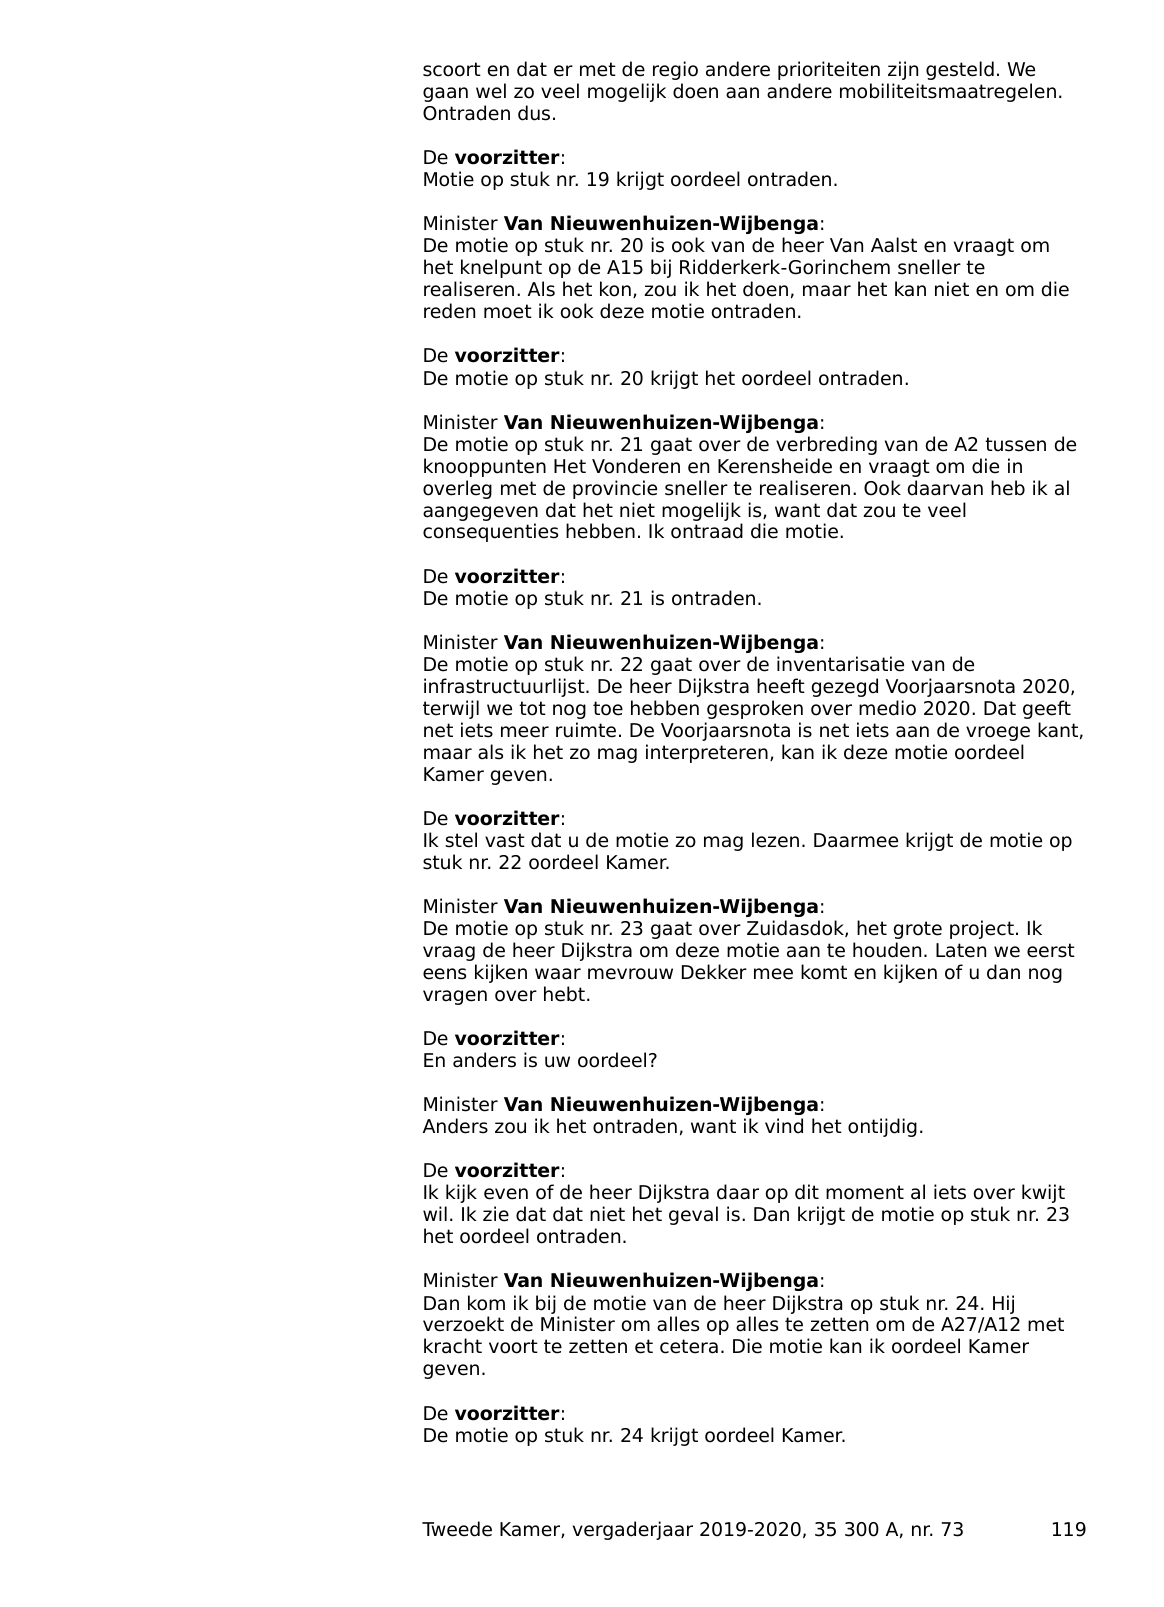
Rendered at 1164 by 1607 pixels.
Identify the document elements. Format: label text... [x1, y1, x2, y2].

text Minister Van Nieuwenhuizen-Wijbenga: [422, 896, 1087, 918]
text De voorzitter: [422, 1028, 1087, 1050]
text Minister Van Nieuwenhuizen-Wijbenga: [422, 632, 1087, 654]
text De voorzitter: [422, 147, 1087, 169]
text De voorzitter: [422, 1402, 1087, 1424]
text De motie op stuk nr. 22 gaat over de inventarisatie van de infrastructuurlijst. De heer Dijkstra heeft gezegd Voorjaarsnota 2020, terwijl we tot nog toe hebben gesproken over medio 2020. Dat geeft net iets meer ruimte. De Voorjaarsnota is net iets aan de vroege kant, maar als ik het zo mag interpreteren, kan ik deze motie oordeel Kamer geven. [422, 654, 1087, 786]
text Ik kijk even of de heer Dijkstra daar op dit moment al iets over kwijt wil. Ik zie dat dat niet het geval is. Dan krijgt de motie op stuk nr. 23 het oordeel ontraden. [422, 1182, 1087, 1248]
text Ik stel vast dat u de motie zo mag lezen. Daarmee krijgt de motie op stuk nr. 22 oordeel Kamer. [422, 830, 1087, 874]
text De voorzitter: [422, 1160, 1087, 1182]
text De motie op stuk nr. 24 krijgt oordeel Kamer. [422, 1424, 1087, 1446]
text scoort en dat er met de regio andere prioriteiten zijn gesteld. We gaan wel zo veel mogelijk doen aan andere mobiliteitsmaatregelen. Ontraden dus. [422, 59, 1087, 125]
text Motie op stuk nr. 19 krijgt oordeel ontraden. [422, 169, 1087, 191]
text Minister Van Nieuwenhuizen-Wijbenga: [422, 412, 1087, 433]
text De motie op stuk nr. 21 gaat over de verbreding van de A2 tussen de knooppunten Het Vonderen en Kerensheide en vraagt om die in overleg met de provincie sneller te realiseren. Ook daarvan heb ik al aangegeven dat het niet mogelijk is, want dat zou te veel consequenties hebben. Ik ontraad die motie. [422, 433, 1087, 543]
text Minister Van Nieuwenhuizen-Wijbenga: [422, 213, 1087, 235]
text De voorzitter: [422, 345, 1087, 367]
text Anders zou ik het ontraden, want ik vind het ontijdig. [422, 1116, 1087, 1138]
text De motie op stuk nr. 20 is ook van de heer Van Aalst en vraagt om het knelpunt op de A15 bij Ridderkerk-Gorinchem sneller te realiseren. Als het kon, zou ik het doen, maar het kan niet en om die reden moet ik ook deze motie ontraden. [422, 235, 1087, 323]
text De motie op stuk nr. 23 gaat over Zuidasdok, het grote project. Ik vraag de heer Dijkstra om deze motie aan te houden. Laten we eerst eens kijken waar mevrouw Dekker mee komt en kijken of u dan nog vragen over hebt. [422, 918, 1087, 1006]
text De motie op stuk nr. 21 is ontraden. [422, 588, 1087, 609]
text Minister Van Nieuwenhuizen-Wijbenga: [422, 1270, 1087, 1292]
text En anders is uw oordeel? [422, 1050, 1087, 1072]
text De voorzitter: [422, 808, 1087, 830]
text De motie op stuk nr. 20 krijgt het oordeel ontraden. [422, 367, 1087, 389]
text De voorzitter: [422, 566, 1087, 588]
text Dan kom ik bij de motie van de heer Dijkstra op stuk nr. 24. Hij verzoekt de Minister om alles op alles te zetten om de A27/A12 met kracht voort te zetten et cetera. Die motie kan ik oordeel Kamer geven. [422, 1292, 1087, 1380]
text Minister Van Nieuwenhuizen-Wijbenga: [422, 1094, 1087, 1116]
